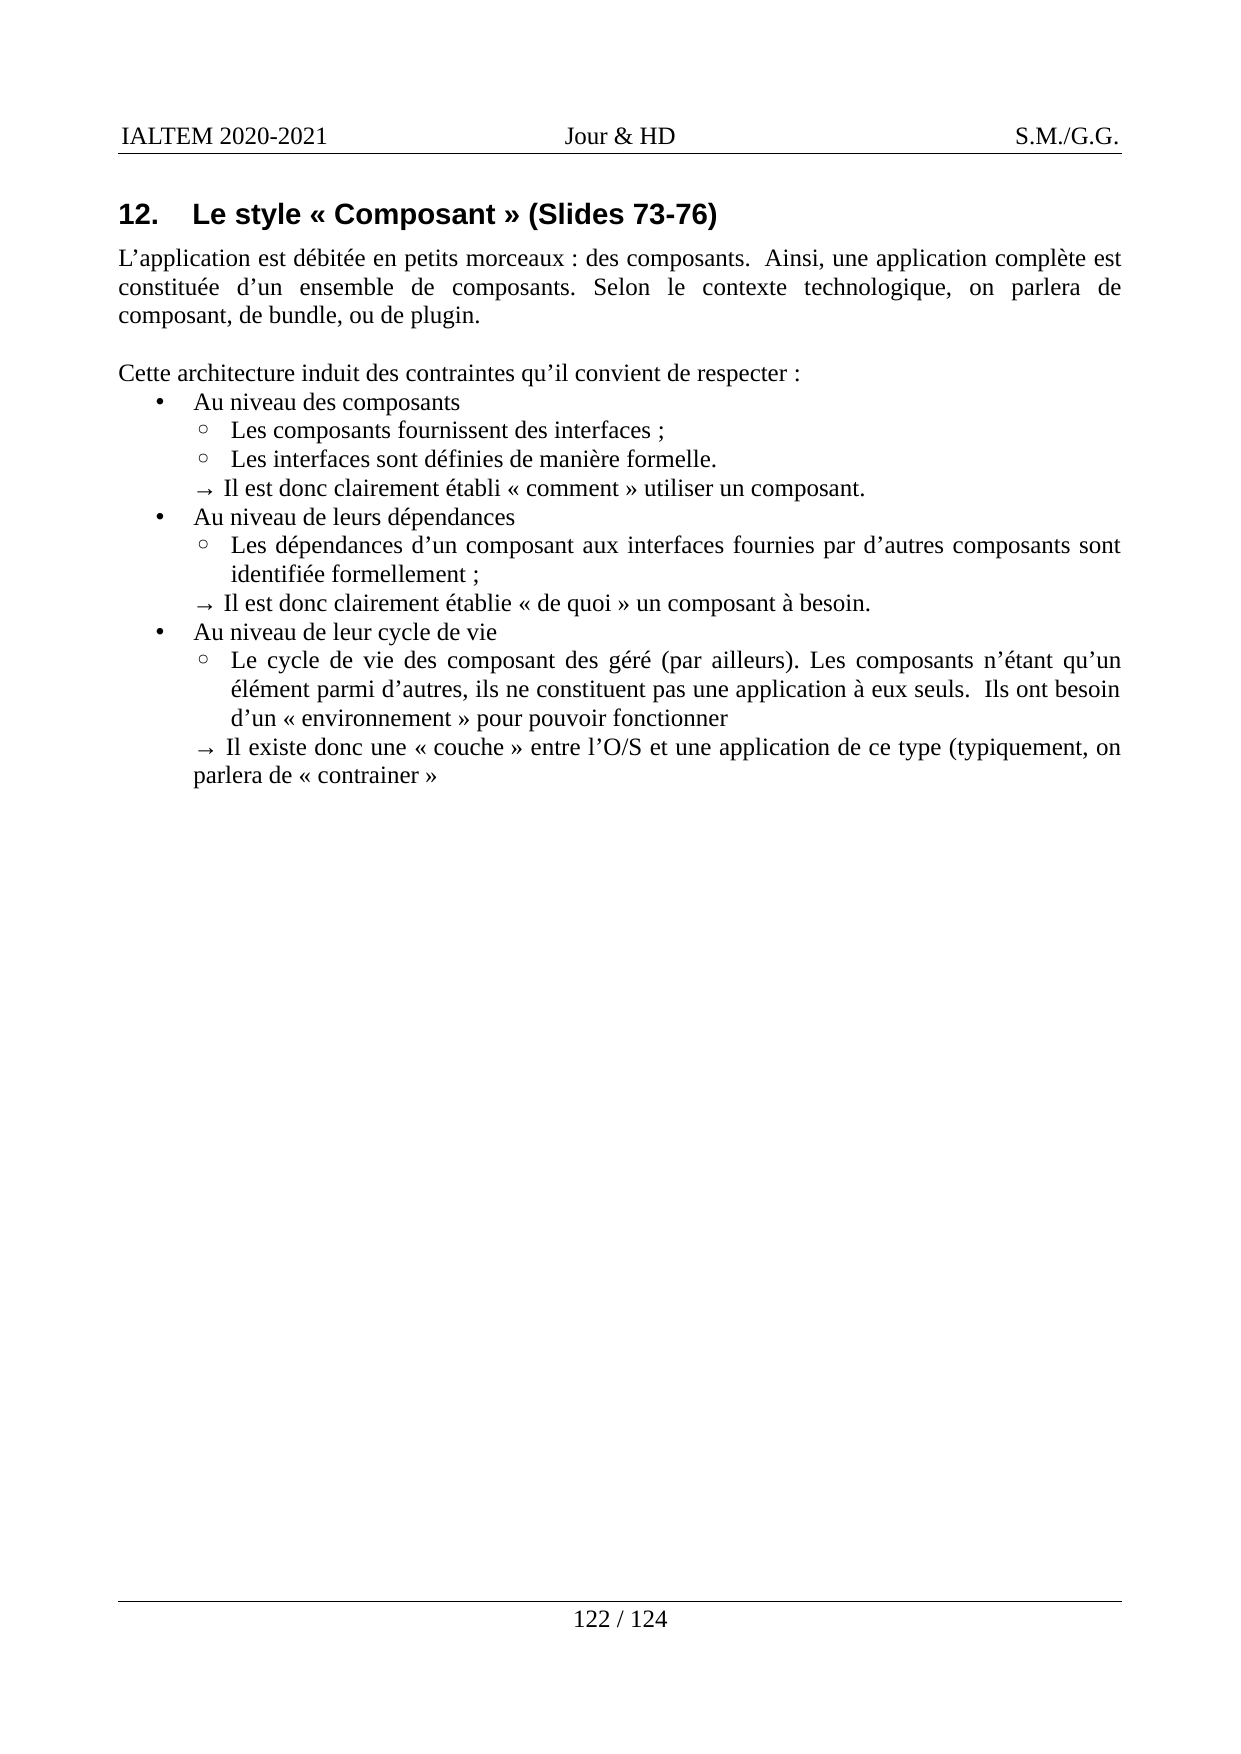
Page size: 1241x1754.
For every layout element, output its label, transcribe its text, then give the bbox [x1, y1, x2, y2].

text → Il est donc clairement établie « de quoi » un composant à besoin. [118, 588, 1122, 617]
list Les interfaces sont définies de manière formelle. [193, 444, 1122, 473]
text Cette architecture induit des contraintes qu’il convient de respecter : [118, 358, 1122, 387]
list → Il existe donc une « couche » entre l’O/S et une application de ce type (typiquement, on parlera de « contrainer » [156, 732, 1122, 789]
list Au niveau des composants [156, 387, 1122, 416]
subtitle Le style « Composant » (Slides 73-76) [118, 197, 1122, 231]
list Au niveau de leurs dépendances [156, 502, 1122, 531]
list Les dépendances d’un composant aux interfaces fournies par d’autres composants sont identifiée formellement ; [193, 531, 1122, 588]
text → Il est donc clairement établi « comment » utiliser un composant. [118, 473, 1122, 502]
list Au niveau de leur cycle de vie [156, 617, 1122, 646]
list Le cycle de vie des composant des géré (par ailleurs). Les composants n’étant qu’un élément parmi d’autres, ils ne constituent pas une application à eux seuls. Ils ont besoin d’un « environnement » pour pouvoir fonctionner [193, 646, 1122, 732]
list Les composants fournissent des interfaces ; [193, 416, 1122, 444]
text L’application est débitée en petits morceaux : des composants. Ainsi, une application complète est constituée d’un ensemble de composants. Selon le contexte technologique, on parlera de composant, de bundle, ou de plugin. [118, 243, 1122, 329]
